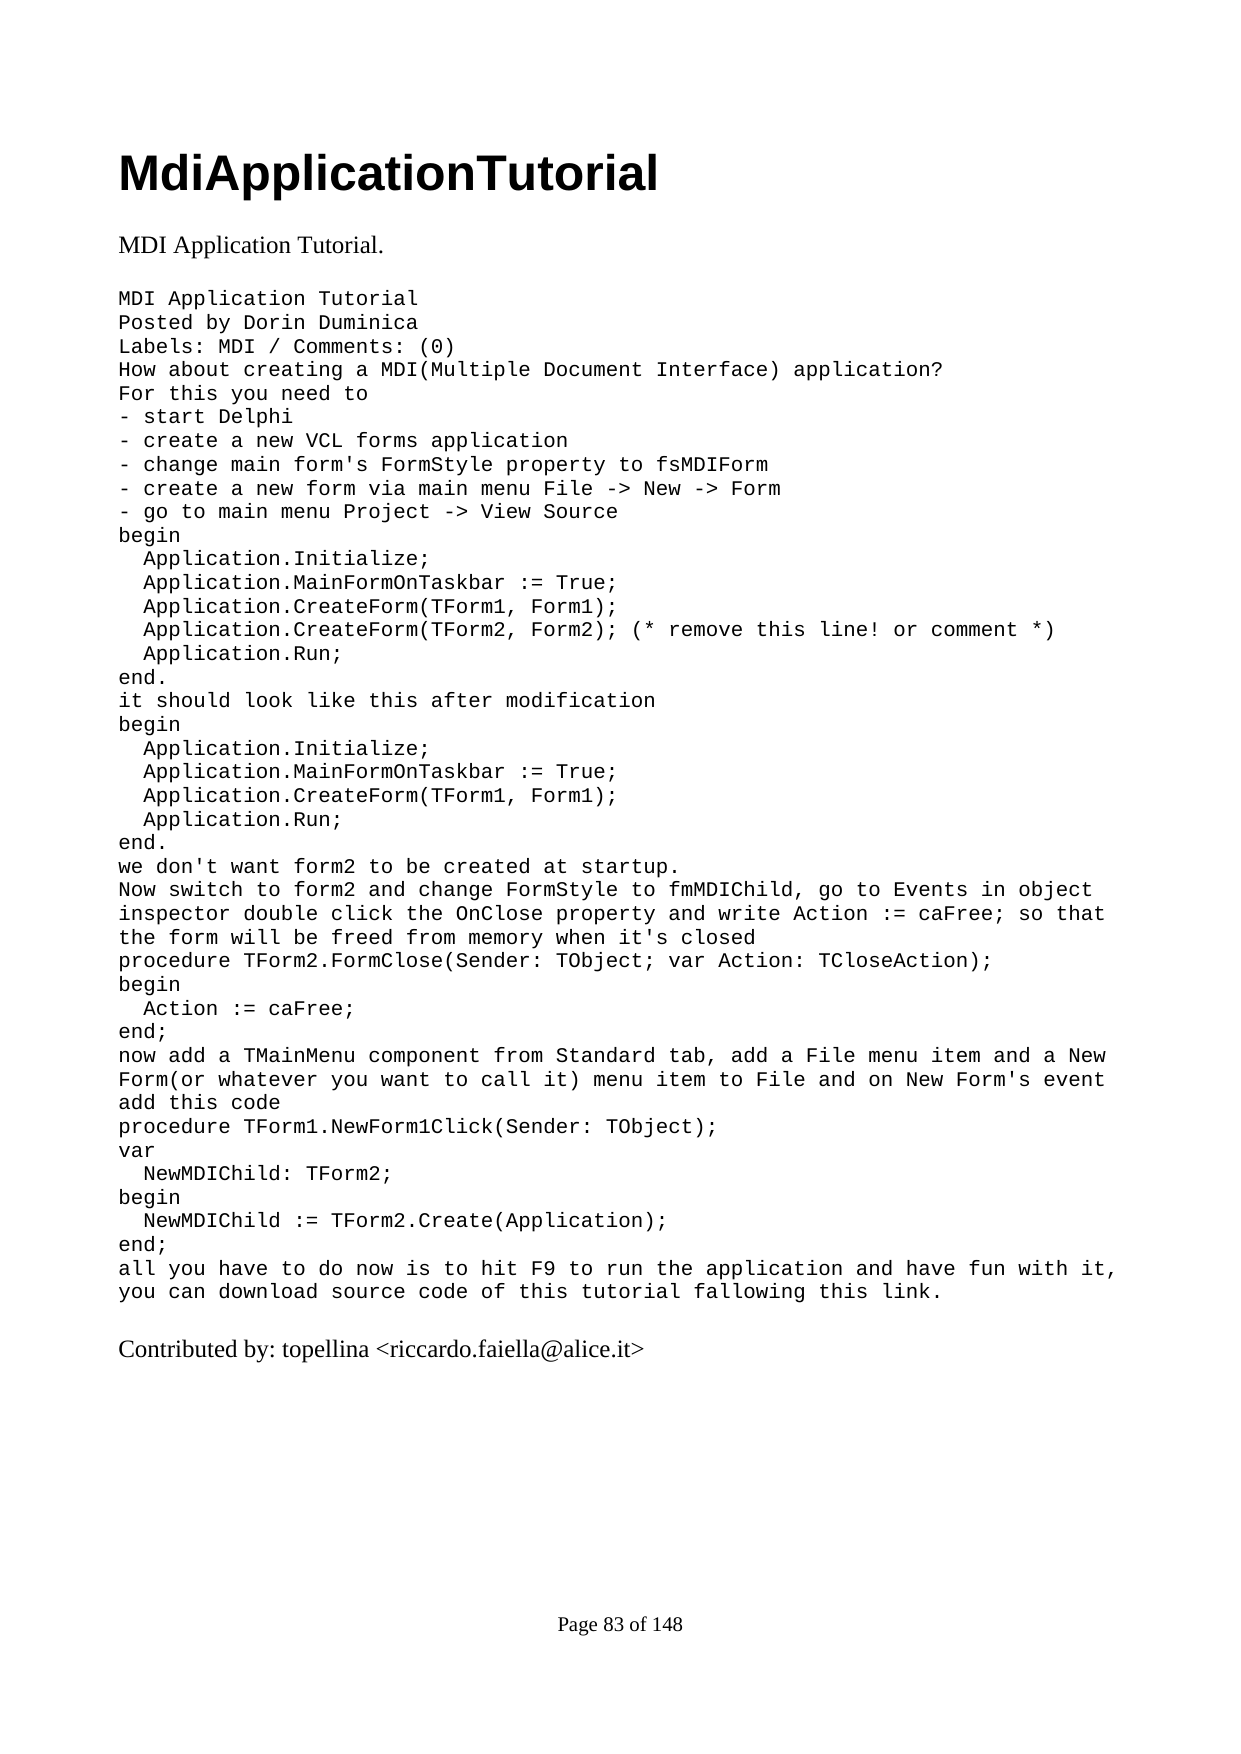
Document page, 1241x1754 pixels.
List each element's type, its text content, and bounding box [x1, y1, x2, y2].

text Application.CreateForm(TForm1, Form1); [118, 596, 1122, 619]
text - create a new form via main menu File -> New -> Form [118, 477, 1122, 501]
text Application.CreateForm(TForm2, Form2); (* remove this line! or comment *) [118, 619, 1122, 643]
text var [118, 1139, 1122, 1163]
text it should look like this after modification [118, 690, 1122, 714]
text Application.MainFormOnTaskbar := True; [118, 572, 1122, 596]
text For this you need to [118, 383, 1122, 407]
text end; [118, 1021, 1122, 1045]
text end. [118, 832, 1122, 856]
text - create a new VCL forms application [118, 430, 1122, 454]
text we don't want form2 to be created at startup. [118, 856, 1122, 879]
text NewMDIChild: TForm2; [118, 1163, 1122, 1187]
text MDI Application Tutorial [118, 288, 1122, 312]
text - change main form's FormStyle property to fsMDIForm [118, 454, 1122, 477]
text Now switch to form2 and change FormStyle to fmMDIChild, go to Events in object inspector double click the OnClose property and write Action := caFree; so that the form will be freed from memory when it's closed [118, 879, 1122, 950]
text Labels: MDI / Comments: (0) [118, 336, 1122, 359]
text Application.Run; [118, 643, 1122, 667]
text procedure TForm2.FormClose(Sender: TObject; var Action: TCloseAction); [118, 950, 1122, 974]
text Posted by Dorin Duminica [118, 312, 1122, 336]
text MDI Application Tutorial. [118, 230, 1122, 259]
text NewMDIChild := TForm2.Create(Application); [118, 1211, 1122, 1234]
text now add a TMainMenu component from Standard tab, add a File menu item and a New Form(or whatever you want to call it) menu item to File and on New Form's event add this code [118, 1045, 1122, 1116]
text - go to main menu Project -> View Source [118, 501, 1122, 525]
text begin [118, 1187, 1122, 1211]
text Contributed by: topellina <riccardo.faiella@alice.it> [118, 1334, 1122, 1363]
text procedure TForm1.NewForm1Click(Sender: TObject); [118, 1116, 1122, 1139]
text Application.Initialize; [118, 548, 1122, 572]
text begin [118, 974, 1122, 998]
text Application.CreateForm(TForm1, Form1); [118, 785, 1122, 808]
text Action := caFree; [118, 998, 1122, 1021]
text begin [118, 525, 1122, 548]
text How about creating a MDI(Multiple Document Interface) application? [118, 359, 1122, 383]
text Application.Initialize; [118, 738, 1122, 761]
text begin [118, 714, 1122, 738]
text end. [118, 667, 1122, 690]
text Application.Run; [118, 808, 1122, 832]
text Application.MainFormOnTaskbar := True; [118, 761, 1122, 785]
text end; [118, 1234, 1122, 1258]
text all you have to do now is to hit F9 to run the application and have fun with it, you can download source code of this tutorial fallowing this link. [118, 1258, 1122, 1305]
subtitle MdiApplicationTutorial [118, 143, 1122, 201]
text - start Delphi [118, 407, 1122, 430]
